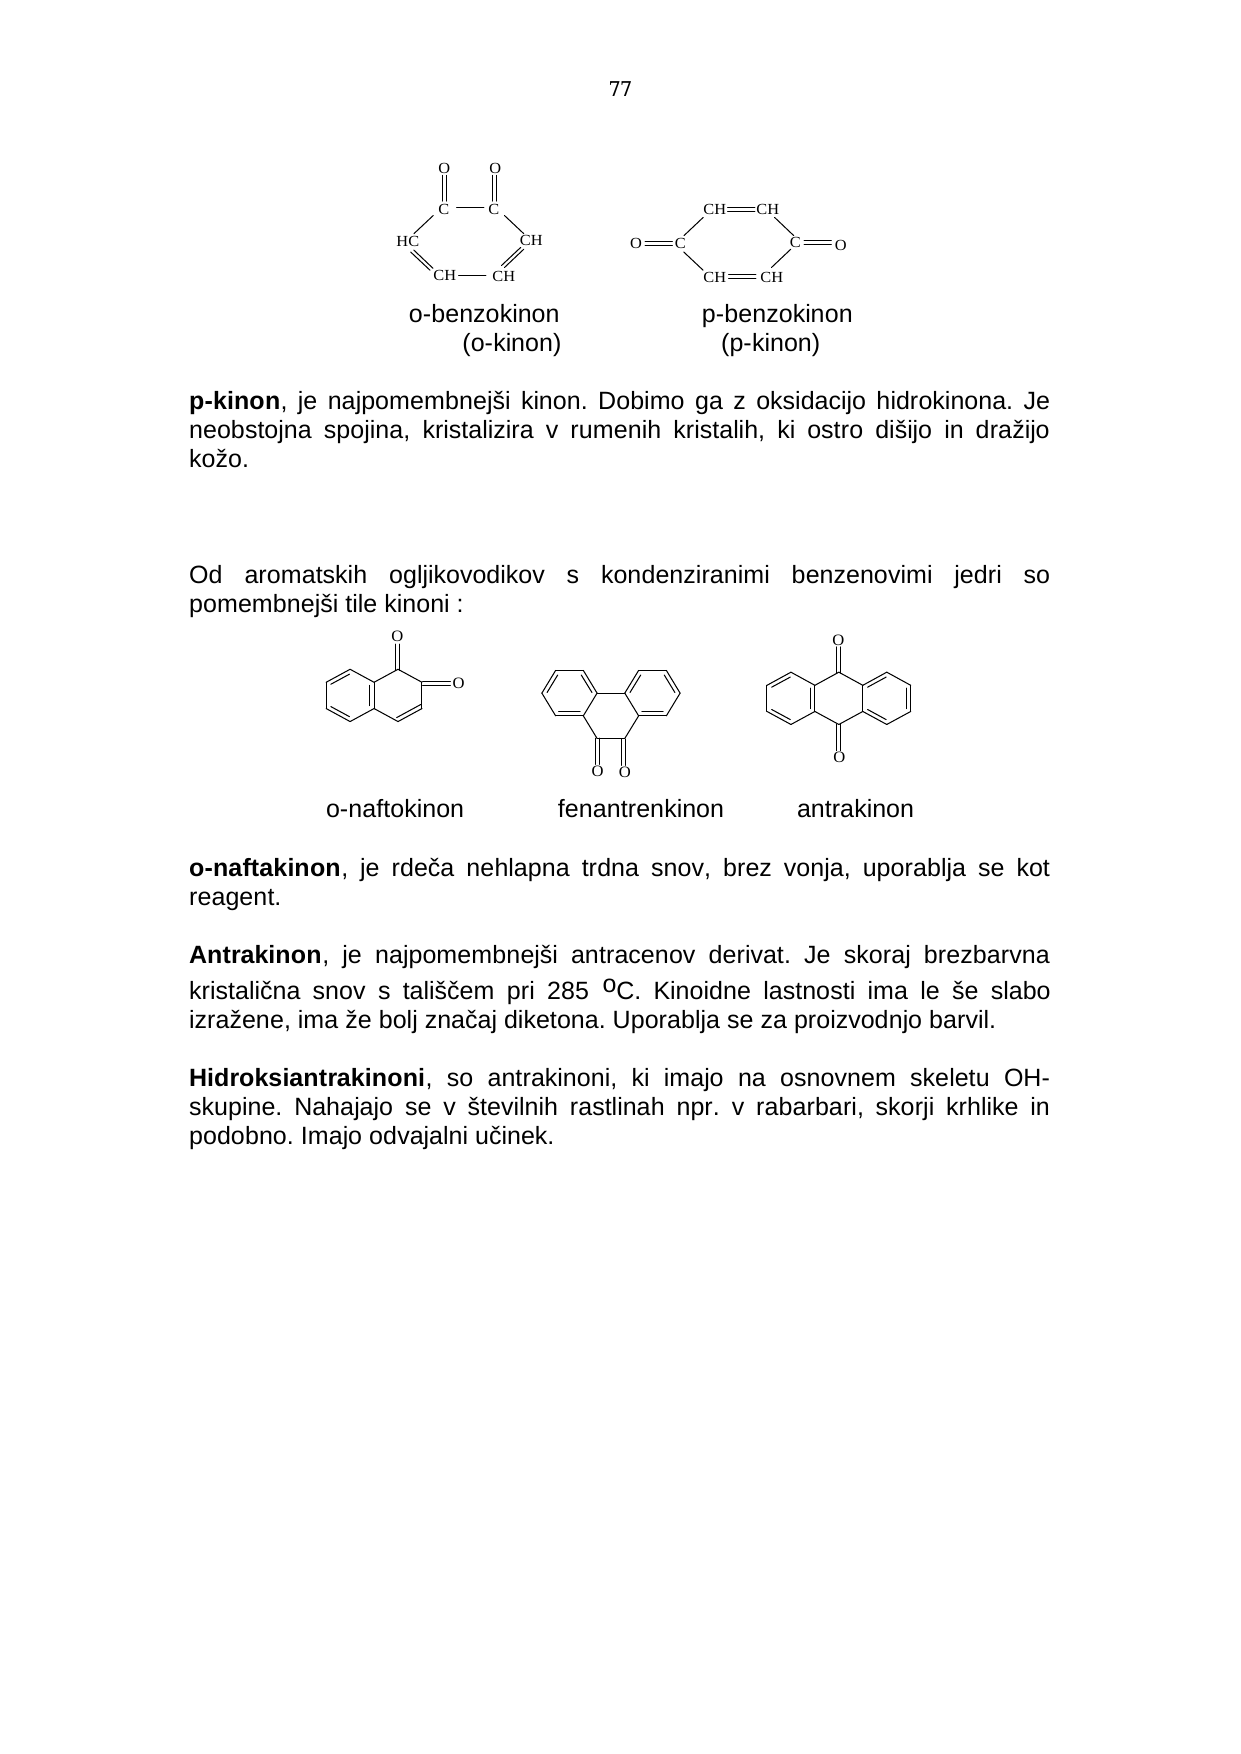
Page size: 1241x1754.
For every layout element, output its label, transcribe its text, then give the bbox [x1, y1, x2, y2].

text o-naftokinon fenantrenkinon antrakinon [189, 794, 1051, 823]
text o-benzokinon p-benzokinon [189, 299, 1051, 328]
text Od aromatskih ogljikovodikov s kondenziranimi benzenovimi jedri so pomembnejši tile kinoni : [189, 560, 1051, 618]
text Antrakinon, je najpomembnejši antracenov derivat. Je skoraj brezbarvna kristalična snov s tališčem pri 285 oC. Kinoidne lastnosti ima le še slabo izražene, ima že bolj značaj diketona. Uporablja se za proizvodnjo barvil. [189, 940, 1051, 1034]
text (o-kinon) (p-kinon) [189, 328, 1051, 357]
text Hidroksiantrakinoni, so antrakinoni, ki imajo na osnovnem skeletu OH-skupine. Nahajajo se v številnih rastlinah npr. v rabarbari, skorji krhlike in podobno. Imajo odvajalni učinek. [189, 1063, 1051, 1150]
text p-kinon, je najpomembnejši kinon. Dobimo ga z oksidacijo hidrokinona. Je neobstojna spojina, kristalizira v rumenih kristalih, ki ostro dišijo in dražijo kožo. [189, 386, 1051, 473]
text o-naftakinon, je rdeča nehlapna trdna snov, brez vonja, uporablja se kot reagent. [189, 852, 1051, 911]
